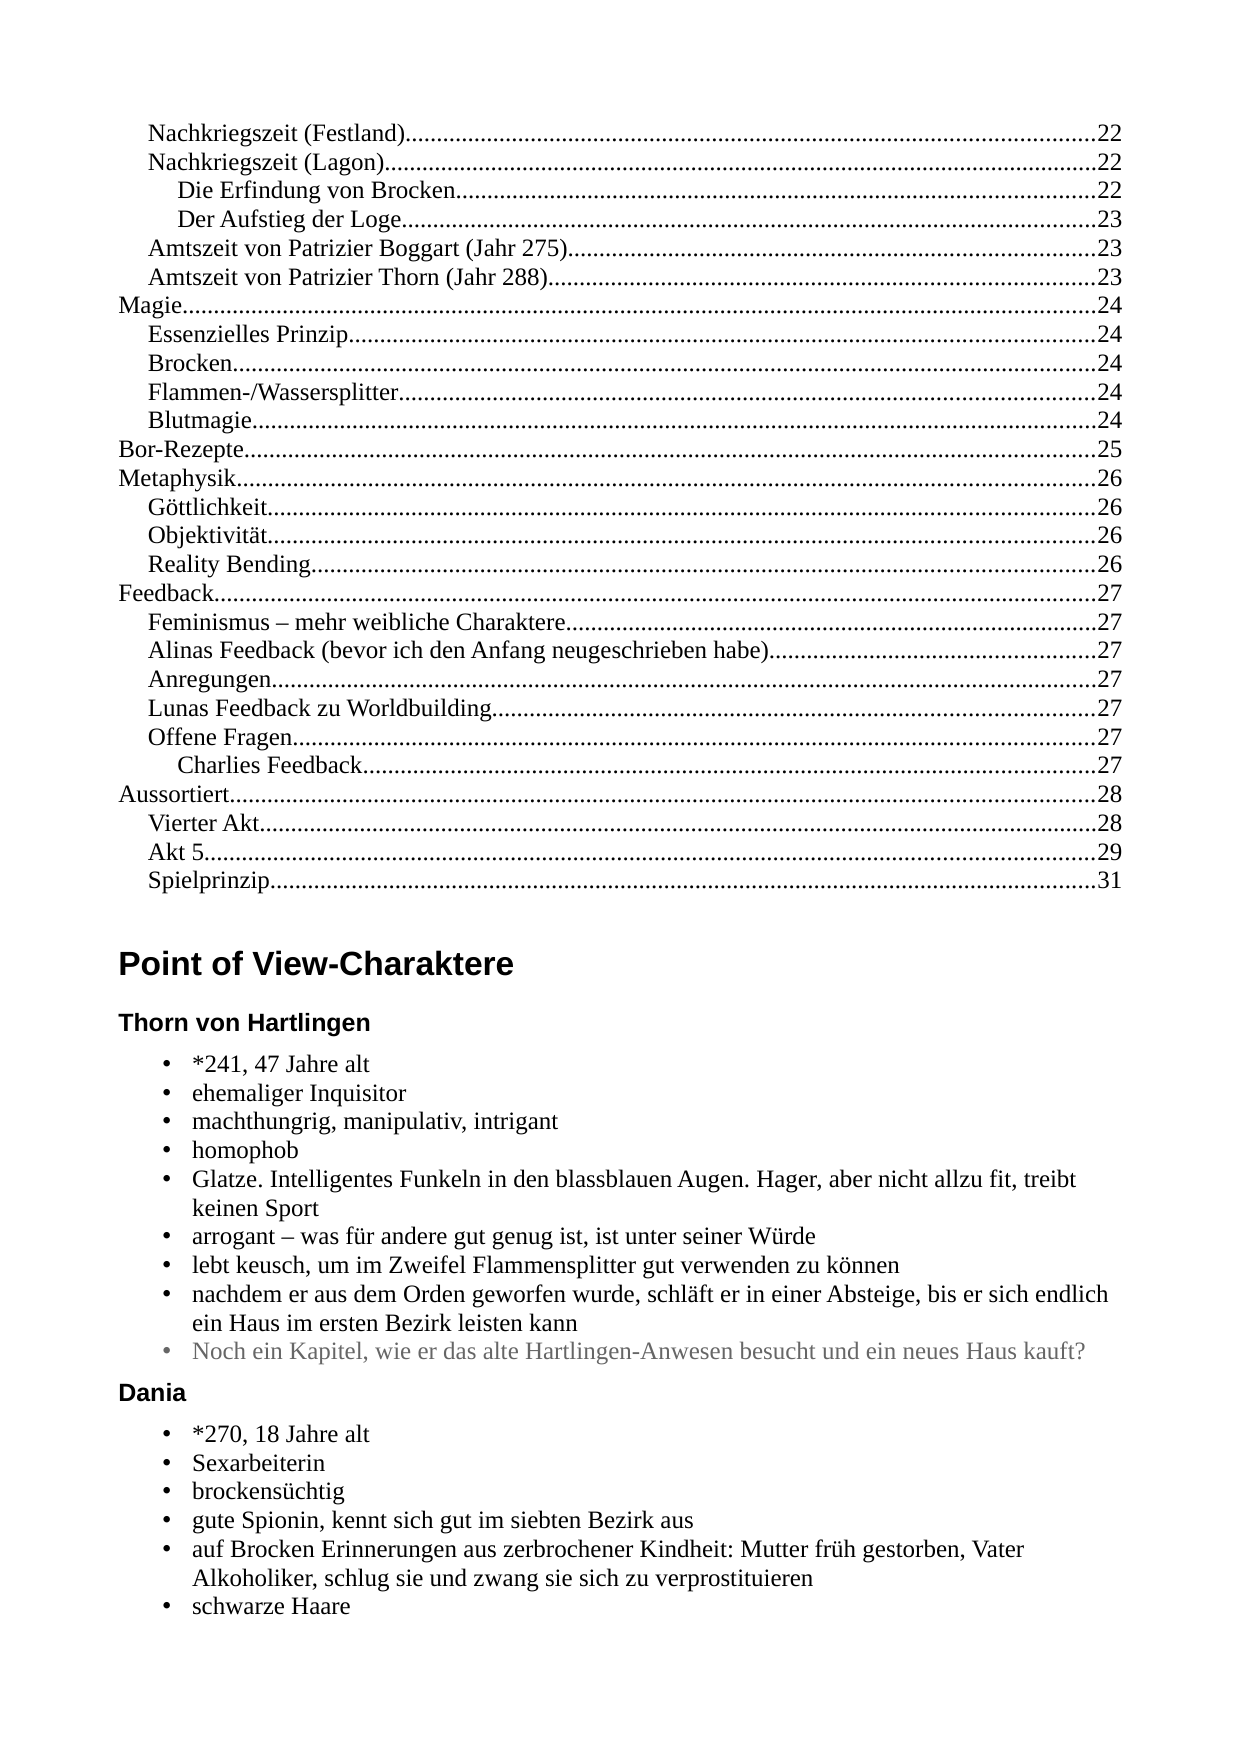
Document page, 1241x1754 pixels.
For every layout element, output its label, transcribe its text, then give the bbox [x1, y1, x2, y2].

list ehemaliger Inquisitor [162, 1078, 1122, 1106]
text Akt 5 29 [148, 837, 1122, 866]
text Der Aufstieg der Loge 23 [177, 204, 1122, 233]
text Feedback 27 [118, 578, 1122, 607]
text Bor-Rezepte 25 [118, 434, 1122, 463]
list Glatze. Intelligentes Funkeln in den blassblauen Augen. Hager, aber nicht allzu fit, treibt keinen Sport [162, 1164, 1122, 1221]
list homophob [162, 1135, 1122, 1164]
text Charlies Feedback 27 [177, 751, 1122, 779]
text Nachkriegszeit (Lagon) 22 [148, 147, 1122, 176]
subtitle Thorn von Hartlingen [118, 1008, 1122, 1036]
list gute Spionin, kennt sich gut im siebten Bezirk aus [162, 1505, 1122, 1534]
text Anregungen 27 [148, 664, 1122, 693]
text Magie 24 [118, 291, 1122, 319]
list arrogant – was für andere gut genug ist, ist unter seiner Würde [162, 1221, 1122, 1250]
list Noch ein Kapitel, wie er das alte Hartlingen-Anwesen besucht und ein neues Haus kauft? [162, 1336, 1122, 1365]
text Feminismus – mehr weibliche Charaktere 27 [148, 607, 1122, 636]
text Blutmagie 24 [148, 406, 1122, 434]
subtitle Point of View-Charaktere [118, 944, 1122, 983]
list lebt keusch, um im Zweifel Flammensplitter gut verwenden zu können [162, 1250, 1122, 1279]
list nachdem er aus dem Orden geworfen wurde, schläft er in einer Absteige, bis er sich endlich ein Haus im ersten Bezirk leisten kann [162, 1279, 1122, 1336]
text Aussortiert 28 [118, 779, 1122, 808]
text Die Erfindung von Brocken 22 [177, 176, 1122, 204]
text Amtszeit von Patrizier Thorn (Jahr 288) 23 [148, 262, 1122, 291]
text Flammen-/Wassersplitter 24 [148, 377, 1122, 406]
text Alinas Feedback (bevor ich den Anfang neugeschrieben habe) 27 [148, 636, 1122, 664]
list *241, 47 Jahre alt [162, 1049, 1122, 1078]
text Metaphysik 26 [118, 463, 1122, 492]
text Vierter Akt 28 [148, 808, 1122, 837]
list Sexarbeiterin [162, 1448, 1122, 1476]
list brockensüchtig [162, 1476, 1122, 1505]
list *270, 18 Jahre alt [162, 1419, 1122, 1448]
text Lunas Feedback zu Worldbuilding 27 [148, 693, 1122, 722]
text Spielprinzip 31 [148, 866, 1122, 894]
text Offene Fragen 27 [148, 722, 1122, 751]
text Essenzielles Prinzip 24 [148, 319, 1122, 348]
subtitle Dania [118, 1378, 1122, 1406]
text Göttlichkeit 26 [148, 492, 1122, 521]
list schwarze Haare [162, 1591, 1122, 1620]
list machthungrig, manipulativ, intrigant [162, 1106, 1122, 1135]
text Brocken 24 [148, 348, 1122, 377]
text Reality Bending 26 [148, 549, 1122, 578]
list auf Brocken Erinnerungen aus zerbrochener Kindheit: Mutter früh gestorben, Vater Alkoholiker, schlug sie und zwang sie sich zu verprostituieren [162, 1534, 1122, 1591]
text Amtszeit von Patrizier Boggart (Jahr 275) 23 [148, 233, 1122, 262]
text Objektivität 26 [148, 521, 1122, 549]
text Nachkriegszeit (Festland) 22 [148, 118, 1122, 147]
